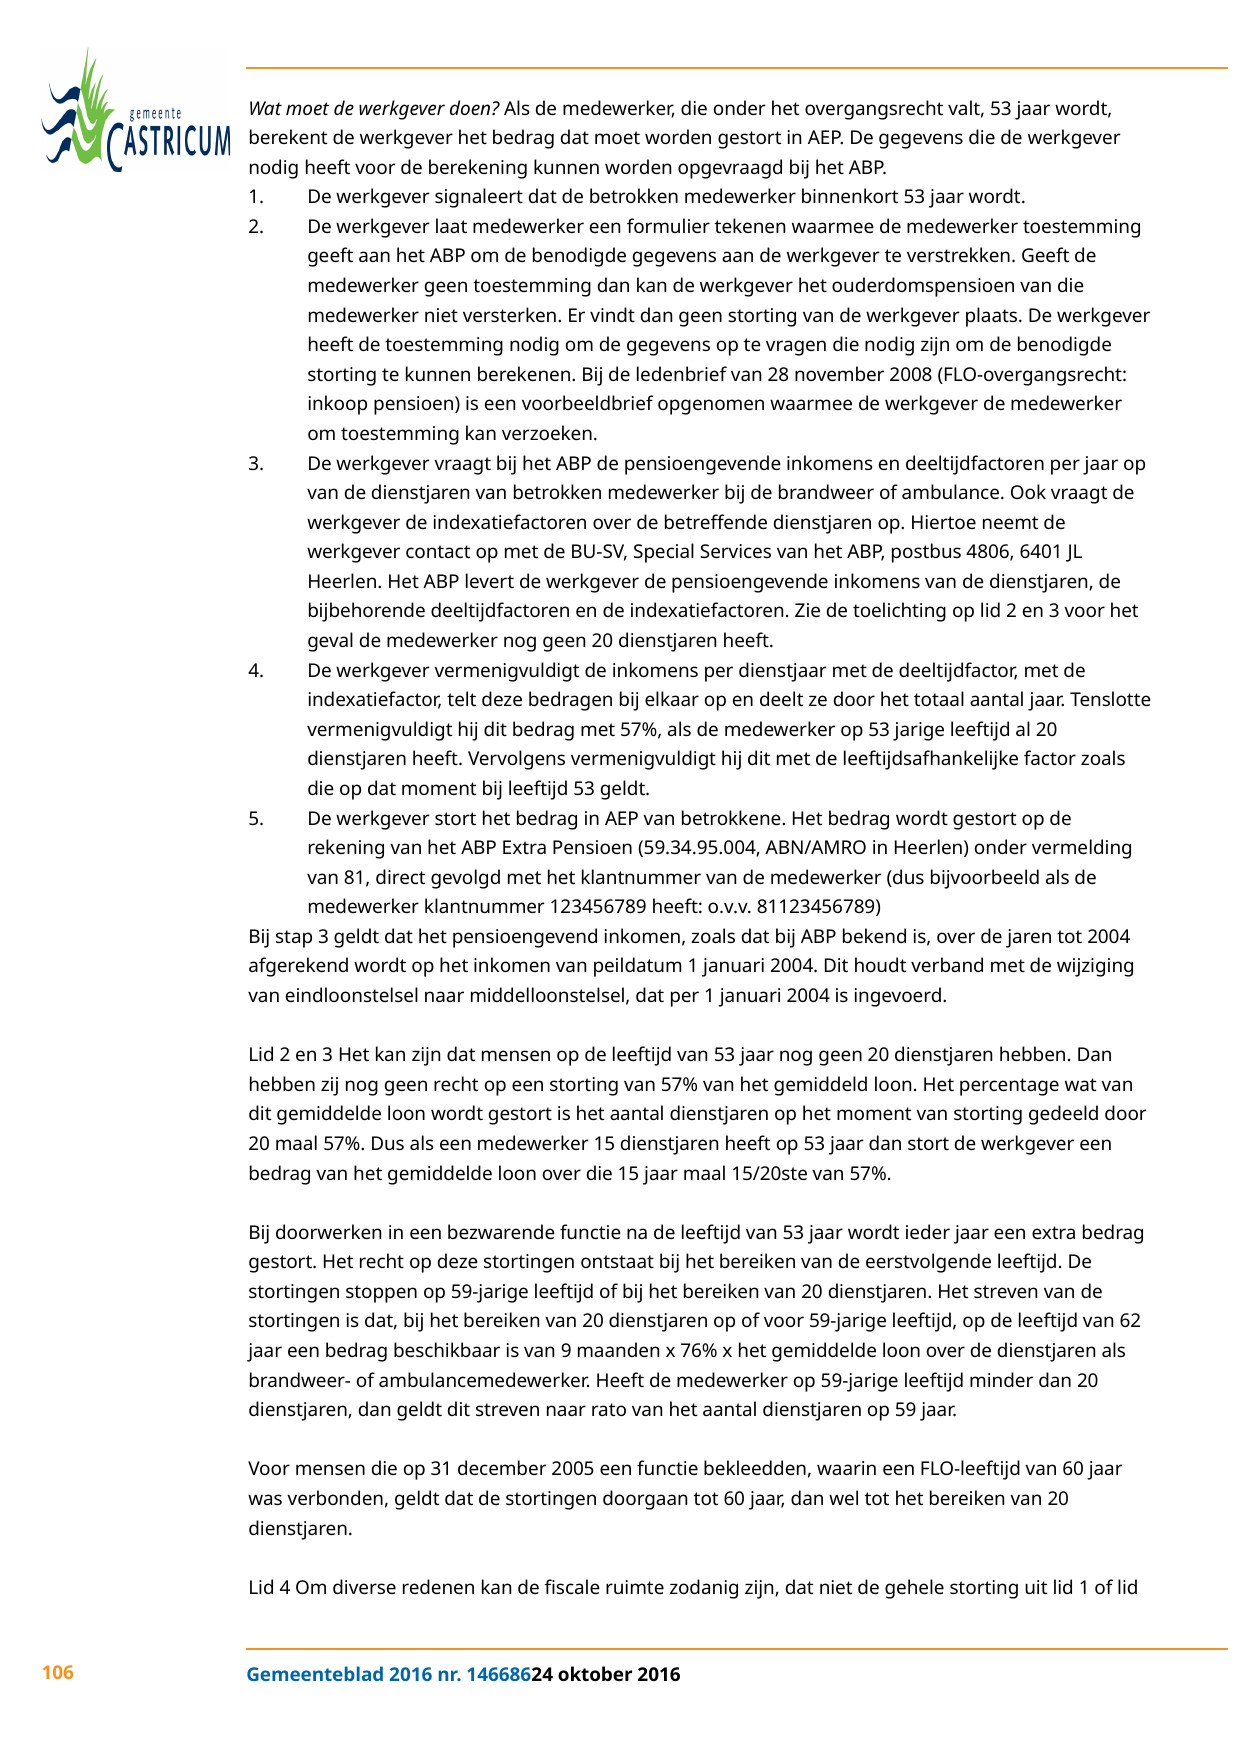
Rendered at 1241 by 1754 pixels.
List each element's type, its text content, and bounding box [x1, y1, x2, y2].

list De werkgever signaleert dat de betrokken medewerker binnenkort 53 jaar wordt. [248, 183, 1152, 209]
list De werkgever laat medewerker een formulier tekenen waarmee de medewerker toestemming geeft aan het ABP om de benodigde gegevens aan de werkgever te verstrekken. Geeft de medewerker geen toestemming dan kan de werkgever het ouderdomspensioen van die medewerker niet versterken. Er vindt dan geen storting van de werkgever plaats. De werkgever heeft de toestemming nodig om de gegevens op te vragen die nodig zijn om de benodigde storting te kunnen berekenen. Bij de ledenbrief van 28 november 2008 (FLO-overgangsrecht: inkoop pensioen) is een voorbeeldbrief opgenomen waarmee de werkgever de medewerker om toestemming kan verzoeken. [248, 213, 1152, 446]
list De werkgever stort het bedrag in AEP van betrokkene. Het bedrag wordt gestort op de rekening van het ABP Extra Pensioen (59.34.95.004, ABN/AMRO in Heerlen) onder vermelding van 81, direct gevolgd met het klantnummer van de medewerker (dus bijvoorbeeld als de medewerker klantnummer 123456789 heeft: o.v.v. 81123456789) [248, 805, 1152, 919]
text Bij stap 3 geldt dat het pensioengevend inkomen, zoals dat bij ABP bekend is, over de jaren tot 2004 afgerekend wordt op het inkomen van peildatum 1 januari 2004. Dit houdt verband met de wijziging van eindloonstelsel naar middelloonstelsel, dat per 1 januari 2004 is ingevoerd. [248, 923, 1152, 1008]
text Lid 2 en 3 Het kan zijn dat mensen op de leeftijd van 53 jaar nog geen 20 dienstjaren hebben. Dan hebben zij nog geen recht op een storting van 57% van het gemiddeld loon. Het percentage wat van dit gemiddelde loon wordt gestort is het aantal dienstjaren op het moment van storting gedeeld door 20 maal 57%. Dus als een medewerker 15 dienstjaren heeft op 53 jaar dan stort de werkgever een bedrag van het gemiddelde loon over die 15 jaar maal 15/20ste van 57%. [248, 1041, 1152, 1186]
text Wat moet de werkgever doen? Als de medewerker, die onder het overgangsrecht valt, 53 jaar wordt, berekent de werkgever het bedrag dat moet worden gestort in AEP. De gegevens die de werkgever nodig heeft voor de berekening kunnen worden opgevraagd bij het ABP. [248, 95, 1152, 180]
text Bij doorwerken in een bezwarende functie na de leeftijd van 53 jaar wordt ieder jaar een extra bedrag gestort. Het recht op deze stortingen ontstaat bij het bereiken van de eerstvolgende leeftijd. De stortingen stoppen op 59-jarige leeftijd of bij het bereiken van 20 dienstjaren. Het streven van de stortingen is dat, bij het bereiken van 20 dienstjaren op of voor 59-jarige leeftijd, op de leeftijd van 62 jaar een bedrag beschikbaar is van 9 maanden x 76% x het gemiddelde loon over de dienstjaren als brandweer- of ambulancemedewerker. Heeft de medewerker op 59-jarige leeftijd minder dan 20 dienstjaren, dan geldt dit streven naar rato van het aantal dienstjaren op 59 jaar. [248, 1219, 1152, 1422]
picture [41, 47, 231, 172]
text Voor mensen die op 31 december 2005 een functie bekleedden, waarin een FLO-leeftijd van 60 jaar was verbonden, geldt dat de stortingen doorgaan tot 60 jaar, dan wel tot het bereiken van 20 dienstjaren. [248, 1456, 1152, 1541]
list De werkgever vermenigvuldigt de inkomens per dienstjaar met de deeltijdfactor, met de indexatiefactor, telt deze bedragen bij elkaar op en deelt ze door het totaal aantal jaar. Tenslotte vermenigvuldigt hij dit bedrag met 57%, als de medewerker op 53 jarige leeftijd al 20 dienstjaren heeft. Vervolgens vermenigvuldigt hij dit met de leeftijdsafhankelijke factor zoals die op dat moment bij leeftijd 53 geldt. [248, 657, 1152, 801]
text Lid 4 Om diverse redenen kan de fiscale ruimte zodanig zijn, dat niet de gehele storting uit lid 1 of lid [248, 1574, 1152, 1600]
list De werkgever vraagt bij het ABP de pensioengevende inkomens en deeltijdfactoren per jaar op van de dienstjaren van betrokken medewerker bij de brandweer of ambulance. Ook vraagt de werkgever de indexatiefactoren over de betreffende dienstjaren op. Hiertoe neemt de werkgever contact op met de BU-SV, Special Services van het ABP, postbus 4806, 6401 JL Heerlen. Het ABP levert de werkgever de pensioengevende inkomens van de dienstjaren, de bijbehorende deeltijdfactoren en de indexatiefactoren. Zie de toelichting op lid 2 en 3 voor het geval de medewerker nog geen 20 dienstjaren heeft. [248, 450, 1152, 653]
